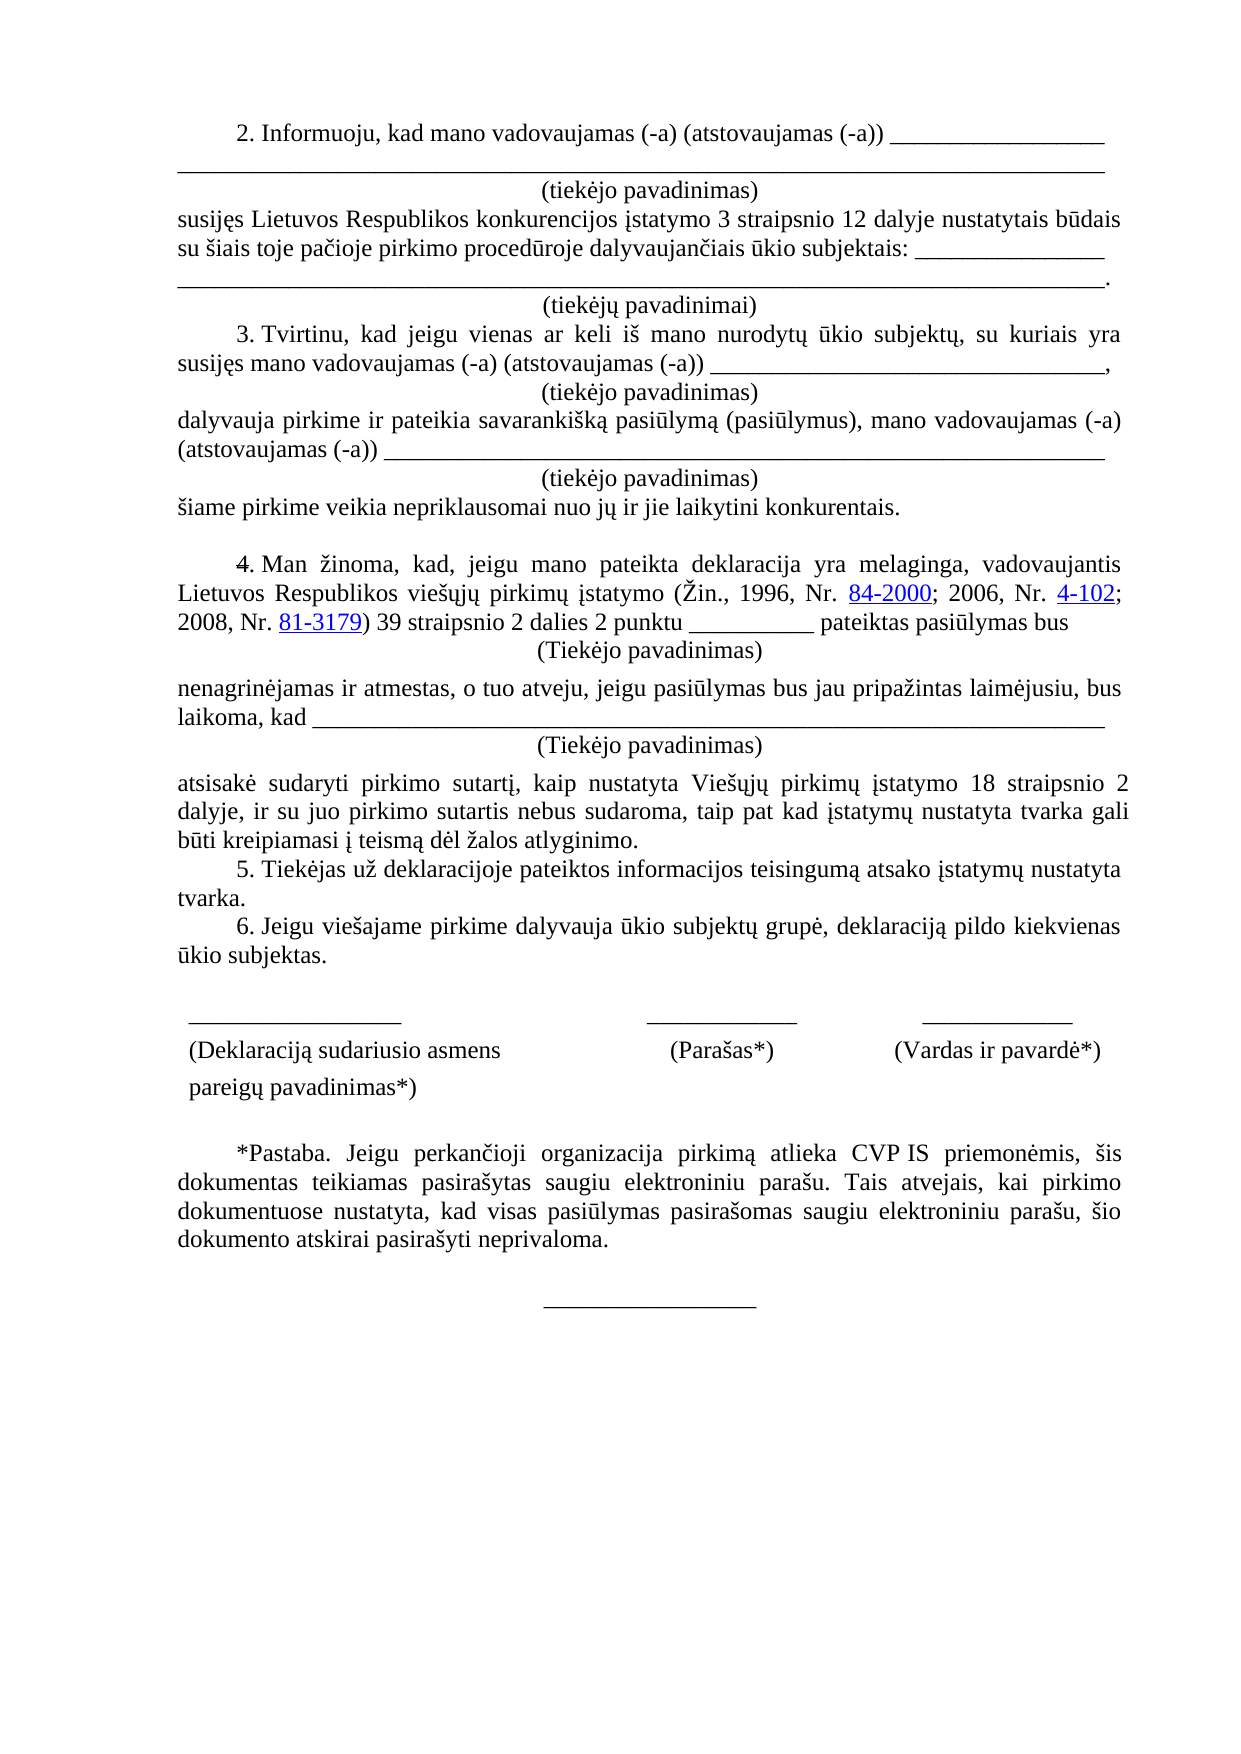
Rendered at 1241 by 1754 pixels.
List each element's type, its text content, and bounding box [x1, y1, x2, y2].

text (tiekėjo pavadinimas) [177, 377, 1122, 406]
text nenagrinėjamas ir atmestas, o tuo atveju, jeigu pasiūlymas bus jau pripažintas laimėjusiu, bus laikoma, kad [177, 673, 1122, 730]
text 5. Tiekėjas už deklaracijoje pateiktos informacijos teisingumą atsako įstatymų nustatyta tvarka. [177, 854, 1122, 911]
text susijęs Lietuvos Respublikos konkurencijos įstatymo 3 straipsnio 12 dalyje nustatytais būdais su šiais toje pačioje pirkimo procedūroje dalyvaujančiais ūkio subjektais: [177, 204, 1122, 262]
text *Pastaba. Jeigu perkančioji organizacija pirkimą atlieka CVP IS priemonėmis, šis dokumentas teikiamas pasirašytas saugiu elektroniniu parašu. Tais atvejais, kai pirkimo dokumentuose nustatyta, kad visas pasiūlymas pasirašomas saugiu elektroniniu parašu, šio dokumento atskirai pasirašyti neprivaloma. [177, 1138, 1122, 1253]
text 6. Jeigu viešajame pirkime dalyvauja ūkio subjektų grupė, deklaraciją pildo kiekvienas ūkio subjektas. [177, 911, 1122, 969]
text _ [177, 147, 1122, 176]
text dalyvauja pirkime ir pateikia savarankišką pasiūlymą (pasiūlymus), mano vadovaujamas (-a) (atstovaujamas (-a)) [177, 406, 1122, 463]
text 2. Informuoju, kad mano vadovaujamas (-a) (atstovaujamas (-a)) [177, 118, 1122, 147]
text 4. Man žinoma, kad, jeigu mano pateikta deklaracija yra melaginga, vadovaujantis Lietuvos Respublikos viešųjų pirkimų įstatymo (Žin., 1996, Nr. 84-2000; 2006, Nr. 4-102; 2008, Nr. 81-3179) 39 straipsnio 2 dalies 2 punktu __________ pateiktas pasiūlymas bus [177, 549, 1122, 636]
table_header ____________ (Parašas*) [582, 998, 861, 1109]
text 3. Tvirtinu, kad jeigu vienas ar keli iš mano nurodytų ūkio subjektų, su kuriais yra susijęs mano vadovaujamas (-a) (atstovaujamas (-a)) , [177, 319, 1122, 377]
table_header _________________ (Deklaraciją sudariusio asmens pareigų pavadinimas*) [177, 998, 582, 1109]
text (Tiekėjo pavadinimas) [177, 636, 1122, 673]
text šiame pirkime veikia nepriklausomai nuo jų ir jie laikytini konkurentais. [177, 492, 1122, 521]
text _ . [177, 262, 1122, 291]
text (tiekėjų pavadinimai) [177, 291, 1122, 319]
text (tiekėjo pavadinimas) [177, 463, 1122, 492]
table_header ____________ (Vardas ir pavardė*) [861, 998, 1133, 1109]
text atsisakė sudaryti pirkimo sutartį, kaip nustatyta Viešųjų pirkimų įstatymo 18 straipsnio 2 dalyje, ir su juo pirkimo sutartis nebus sudaroma, taip pat kad įstatymų nustatyta tvarka gali būti kreipiamasi į teismą dėl žalos atlyginimo. [177, 768, 1131, 854]
text (Tiekėjo pavadinimas) [177, 730, 1122, 768]
text _________________ [177, 1282, 1122, 1311]
text (tiekėjo pavadinimas) [177, 176, 1122, 204]
